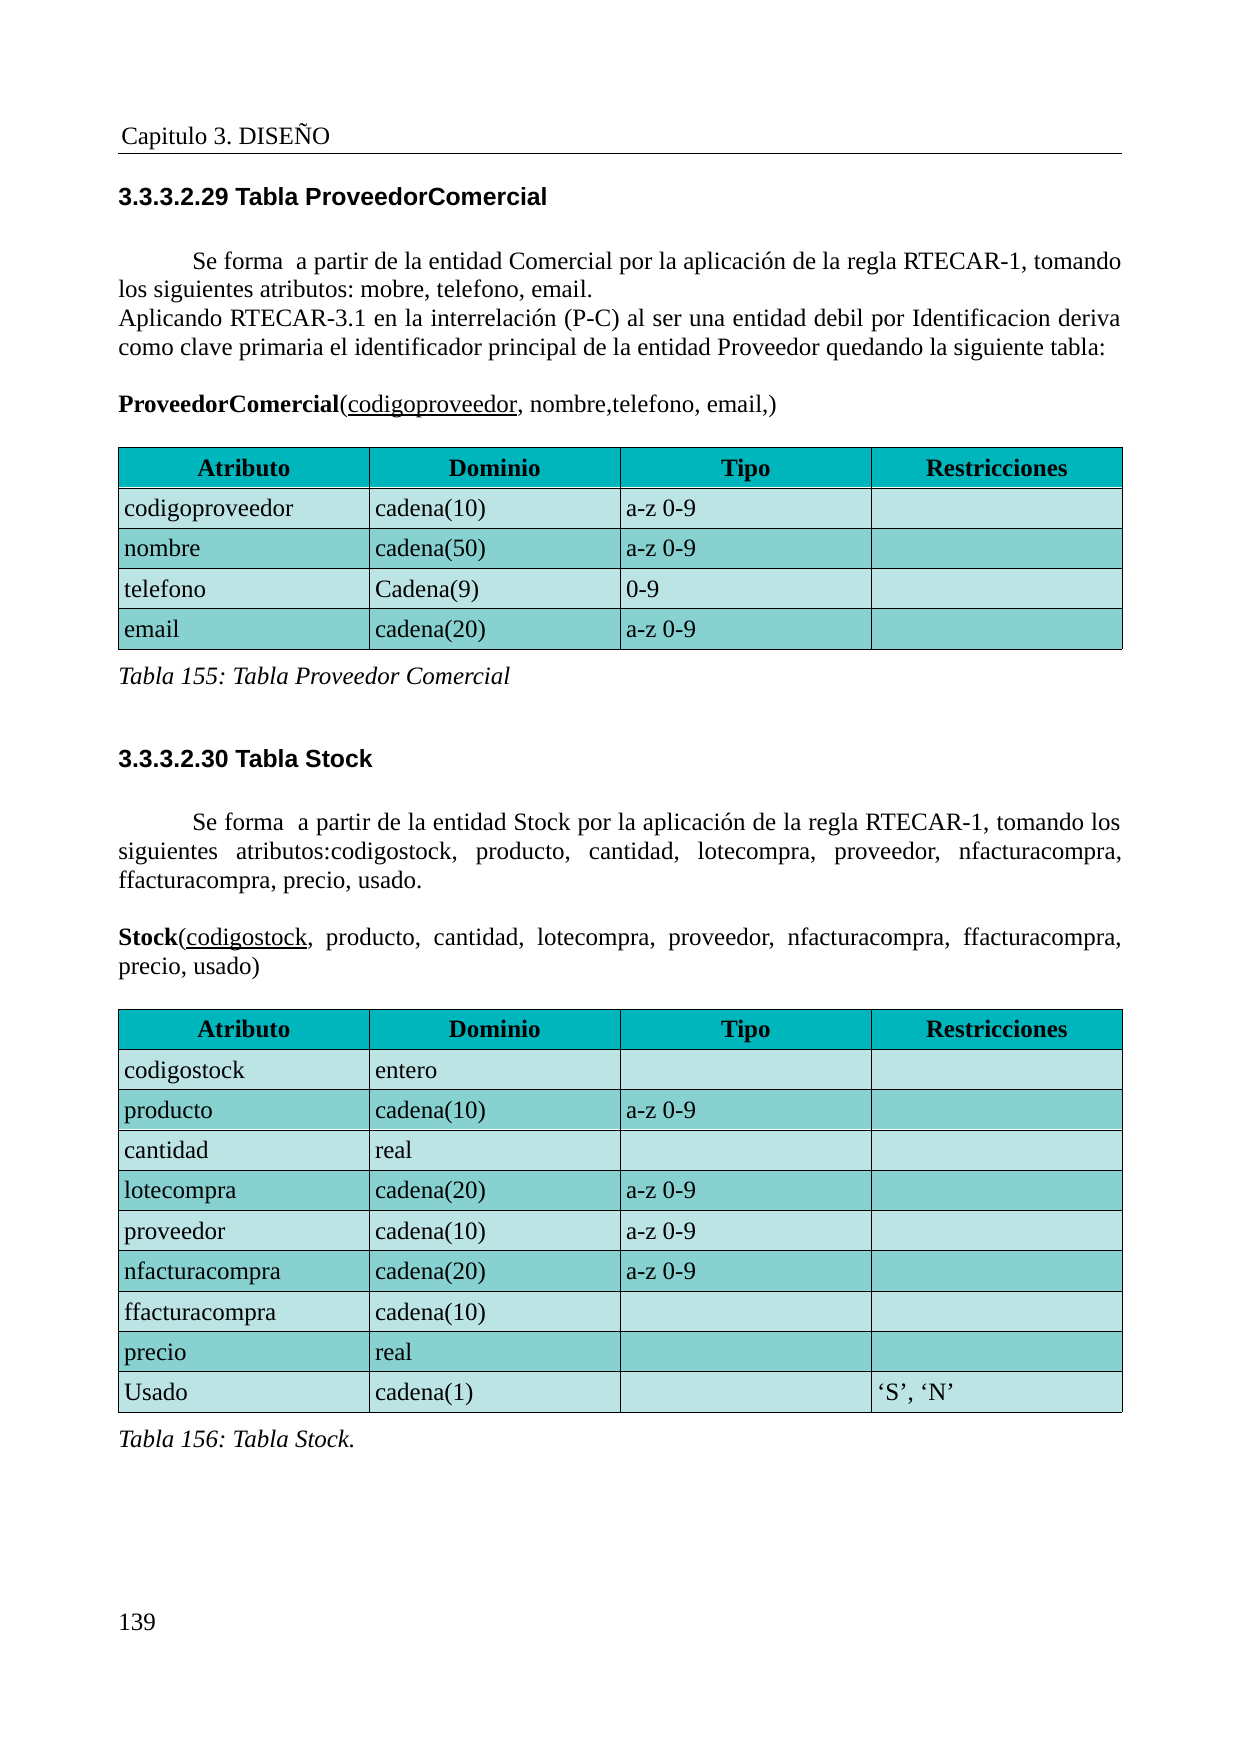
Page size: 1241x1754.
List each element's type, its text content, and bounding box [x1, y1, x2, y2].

table_cell proveedor [119, 1211, 369, 1250]
table_cell [872, 529, 1122, 568]
table_cell [621, 1292, 871, 1331]
table_header Atributo [119, 448, 369, 487]
table_cell [872, 1171, 1122, 1210]
table_cell telefono [119, 569, 369, 608]
table_cell [872, 489, 1122, 528]
table_cell lotecompra [119, 1171, 369, 1210]
subtitle 3.3.3.2.29 Tabla ProveedorComercial [118, 182, 1122, 211]
text ProveedorComercial(codigoproveedor, nombre,telefono, email,) [118, 389, 1122, 418]
table_cell a-z 0-9 [621, 1090, 871, 1129]
table_cell entero [370, 1050, 620, 1089]
table_cell cadena(20) [370, 609, 620, 649]
text Stock(codigostock, producto, cantidad, lotecompra, proveedor, nfacturacompra, ffacturacompra, precio, usado) [118, 922, 1122, 980]
table_cell cadena(10) [370, 1090, 620, 1129]
table_cell [872, 1211, 1122, 1250]
table_header Tipo [621, 1010, 871, 1049]
table_cell codigoproveedor [119, 489, 369, 528]
table_cell cadena(10) [370, 489, 620, 528]
table_cell [621, 1131, 871, 1170]
table_cell nfacturacompra [119, 1251, 369, 1291]
table_cell 0-9 [621, 569, 871, 608]
table_cell nombre [119, 529, 369, 568]
table_cell [872, 1292, 1122, 1331]
table_header Restricciones [872, 1010, 1122, 1049]
table_cell precio [119, 1332, 369, 1371]
table_cell real [370, 1332, 620, 1371]
table_cell cantidad [119, 1131, 369, 1170]
text Tabla 155: Tabla Proveedor Comercial [118, 661, 1122, 690]
text Tabla 156: Tabla Stock. [118, 1424, 1122, 1453]
table_header Atributo [119, 1010, 369, 1049]
table_cell codigostock [119, 1050, 369, 1089]
table_cell [872, 569, 1122, 608]
table_cell [621, 1050, 871, 1089]
table_cell email [119, 609, 369, 649]
table_cell cadena(1) [370, 1372, 620, 1412]
table_cell a-z 0-9 [621, 1211, 871, 1250]
table_cell real [370, 1131, 620, 1170]
table_cell [872, 1090, 1122, 1129]
table_cell Usado [119, 1372, 369, 1412]
table_cell ‘S’, ‘N’ [872, 1372, 1122, 1412]
table_cell [872, 1332, 1122, 1371]
text Se forma a partir de la entidad Stock por la aplicación de la regla RTECAR-1, tomando los siguientes atributos:codigostock, producto, cantidad, lotecompra, proveedor, nfacturacompra, ffacturacompra, precio, usado. [118, 807, 1122, 893]
table_cell Cadena(9) [370, 569, 620, 608]
subtitle 3.3.3.2.30 Tabla Stock [118, 744, 1122, 772]
table_cell [872, 1251, 1122, 1291]
table_cell a-z 0-9 [621, 609, 871, 649]
table_cell cadena(20) [370, 1171, 620, 1210]
table_cell cadena(20) [370, 1251, 620, 1291]
table_header Dominio [370, 1010, 620, 1049]
text Se forma a partir de la entidad Comercial por la aplicación de la regla RTECAR-1, tomando los siguientes atributos: mobre, telefono, email. [118, 246, 1122, 303]
table_cell [872, 609, 1122, 649]
table_cell [621, 1332, 871, 1371]
table_header Dominio [370, 448, 620, 487]
table_cell [872, 1131, 1122, 1170]
table_cell ffacturacompra [119, 1292, 369, 1331]
text Aplicando RTECAR-3.1 en la interrelación (P-C) al ser una entidad debil por Identificacion deriva como clave primaria el identificador principal de la entidad Proveedor quedando la siguiente tabla: [118, 303, 1122, 361]
table_cell cadena(10) [370, 1292, 620, 1331]
table_header Tipo [621, 448, 871, 487]
table_cell [872, 1050, 1122, 1089]
table_cell a-z 0-9 [621, 1251, 871, 1291]
table_cell [621, 1372, 871, 1412]
table_cell a-z 0-9 [621, 529, 871, 568]
table_header Restricciones [872, 448, 1122, 487]
table_cell cadena(10) [370, 1211, 620, 1250]
table_cell cadena(50) [370, 529, 620, 568]
table_cell producto [119, 1090, 369, 1129]
table_cell a-z 0-9 [621, 1171, 871, 1210]
table_cell a-z 0-9 [621, 489, 871, 528]
